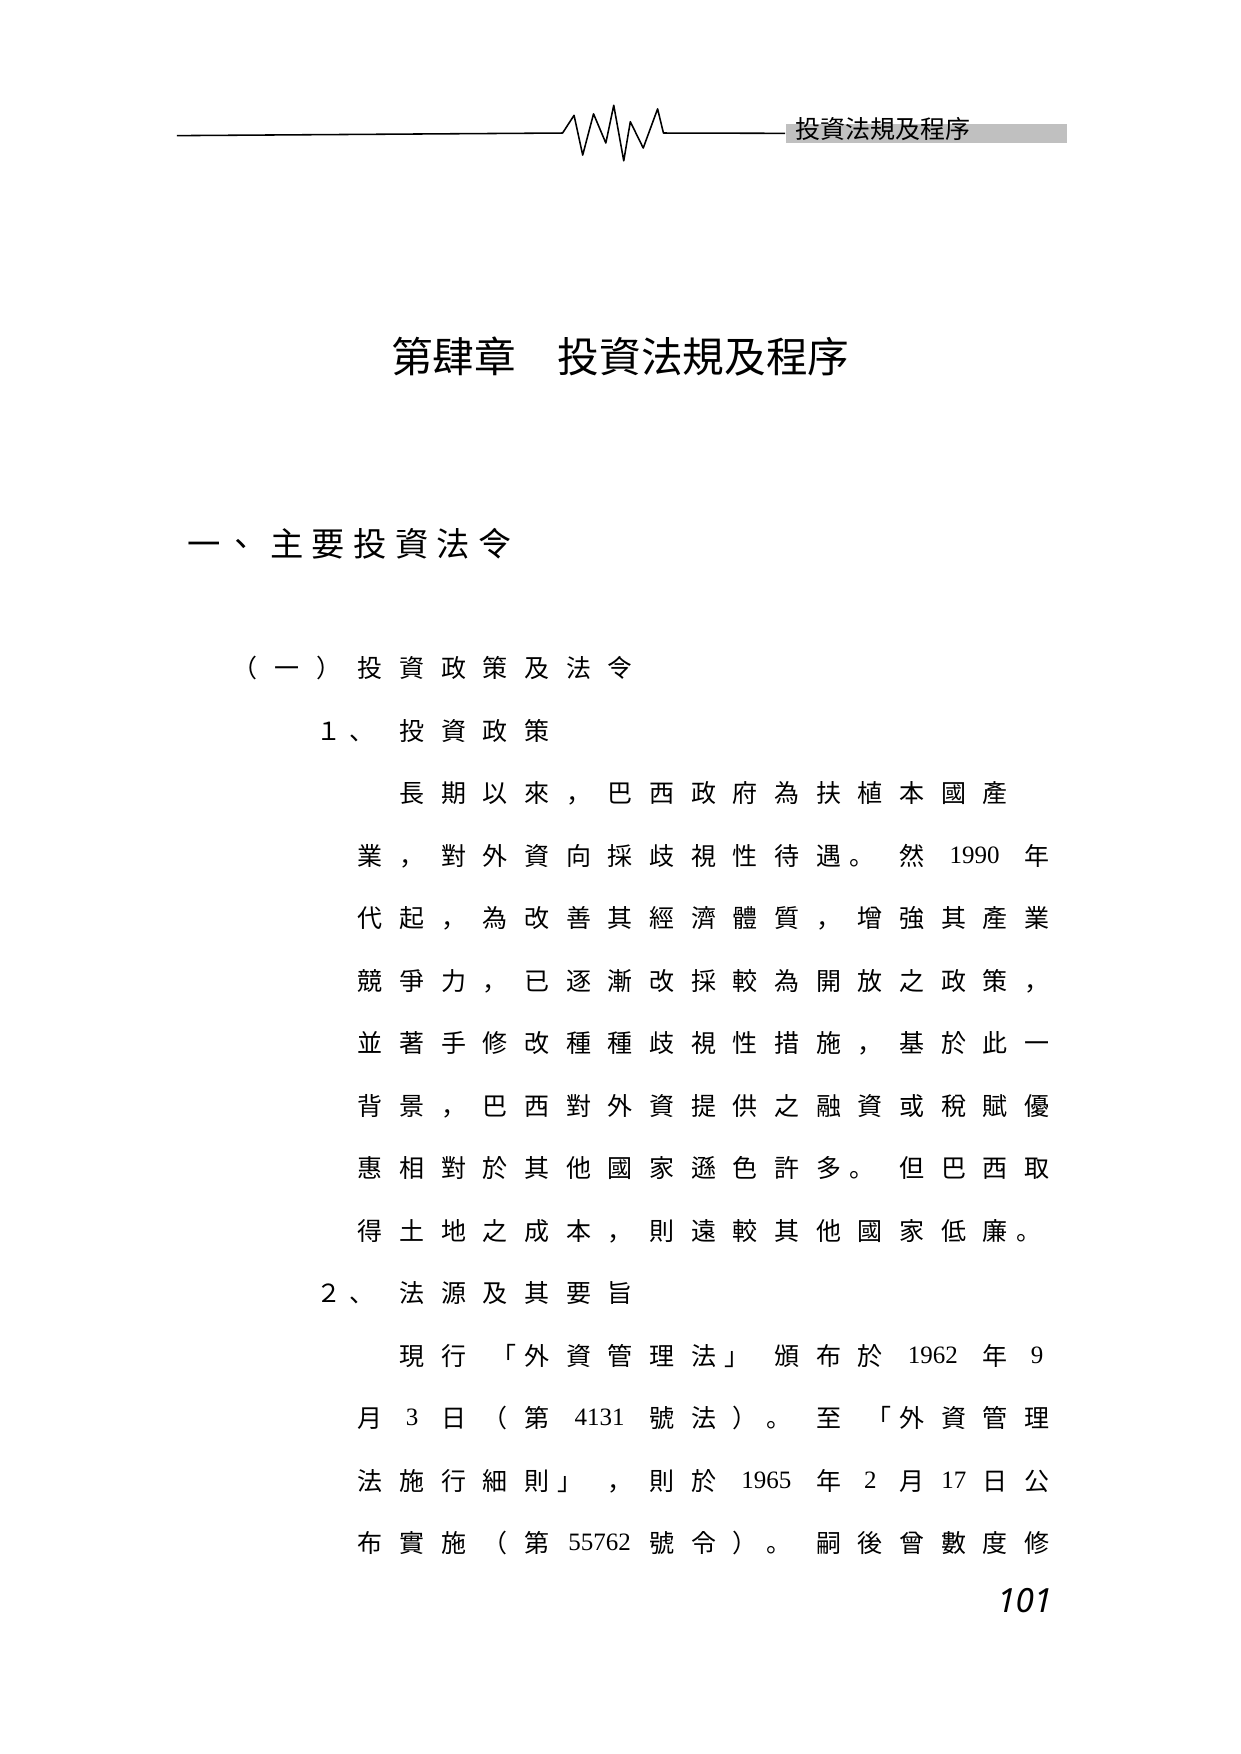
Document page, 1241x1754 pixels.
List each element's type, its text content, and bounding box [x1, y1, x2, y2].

text １、投資政策 [284, 688, 1058, 750]
text ２、法源及其要旨 [284, 1250, 1058, 1313]
text （一）投資政策及法令 [208, 625, 1058, 688]
text 第肆章 投資法規及程序 [183, 313, 1058, 375]
text 長期以來，巴西政府為扶植本國產業，對外資向採歧視性待遇。然1990年代起，為改善其經濟體質，增強其產業競爭力，已逐漸改採較為開放之政策，並著手修改種種歧視性措施，基於此一背景，巴西對外資提供之融資或稅賦優惠相對於其他國家遜色許多。但巴西取得土地之成本，則遠較其他國家低廉。 [334, 750, 1058, 1250]
text 一、主要投資法令 [183, 500, 1058, 563]
text 現行「外資管理法」頒布於1962年9月3日（第4131號法）。至「外資管理法施行細則」，則於1965年2月17日公布實施（第55762號令）。嗣後曾數度修 [334, 1313, 1058, 1563]
